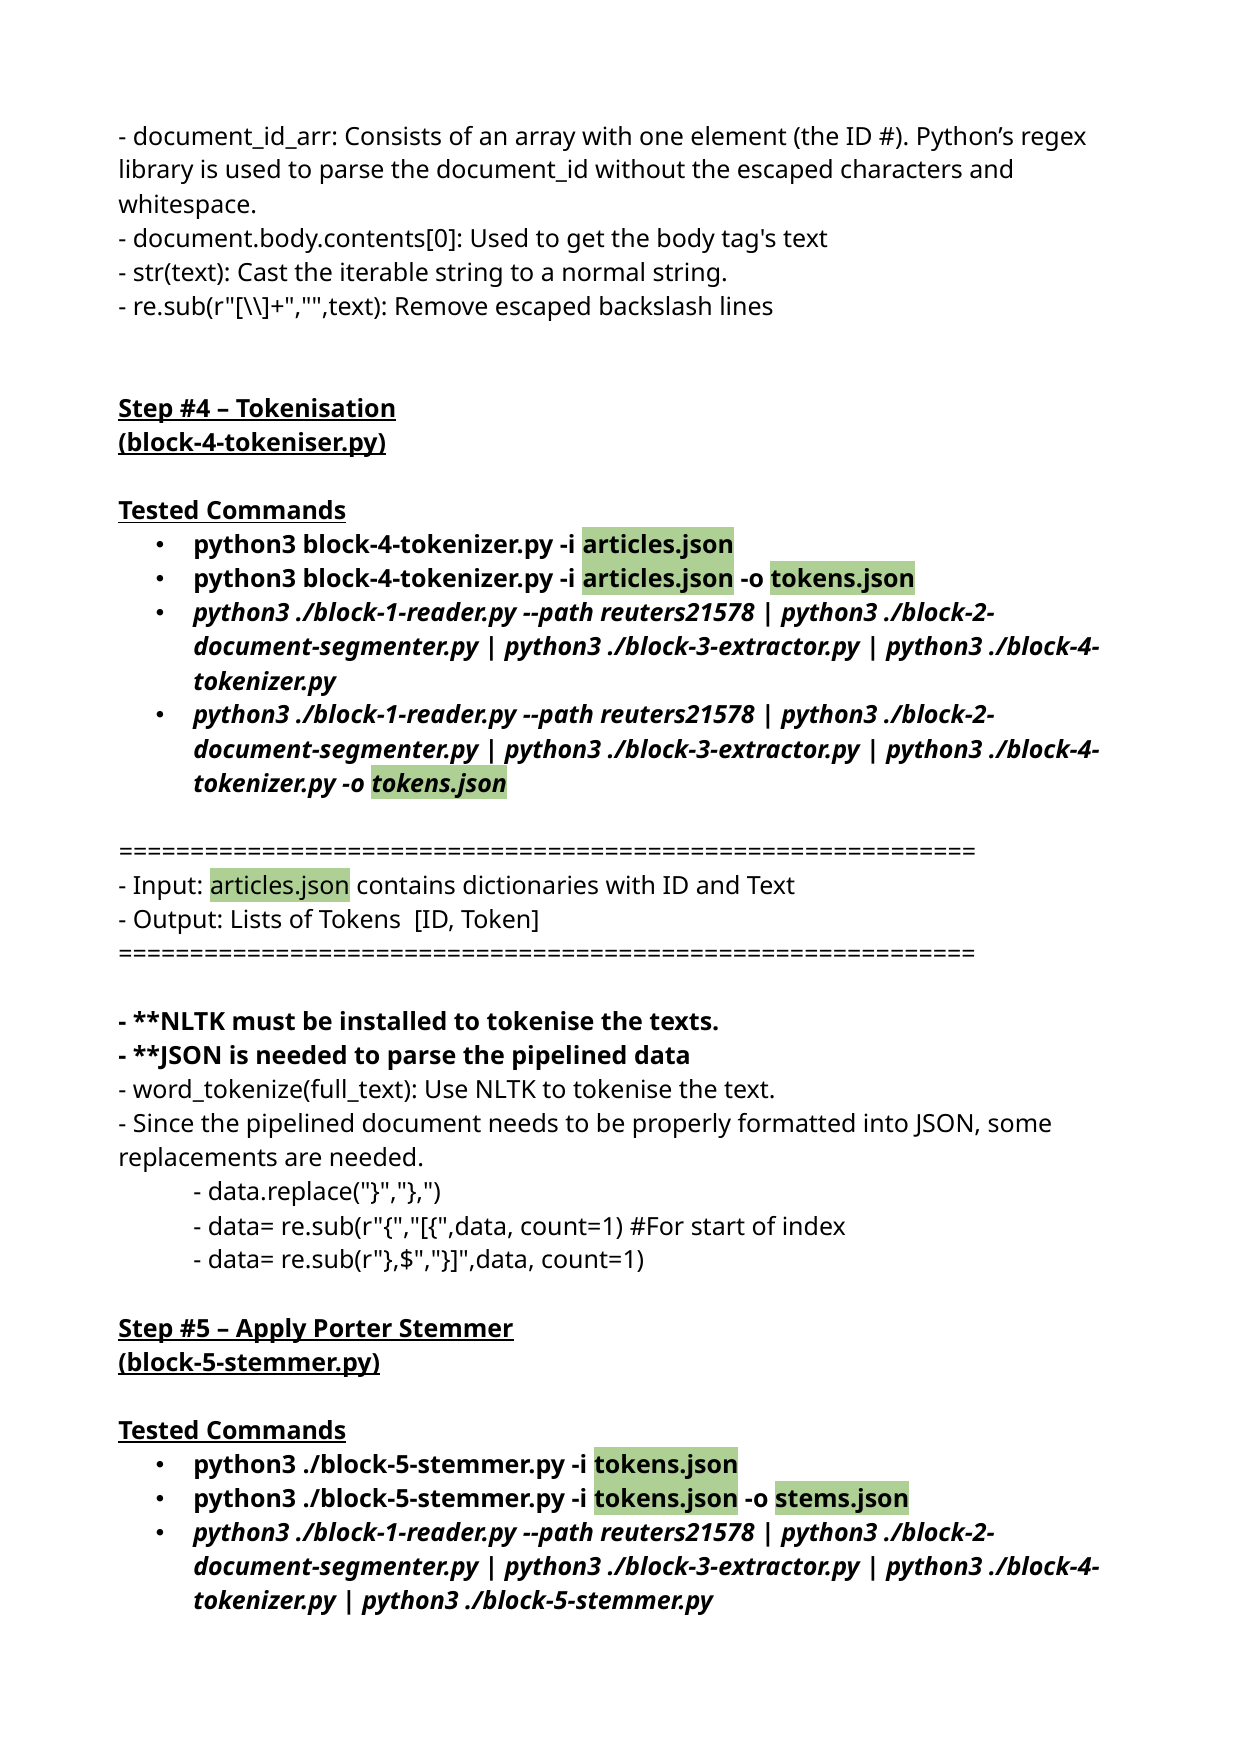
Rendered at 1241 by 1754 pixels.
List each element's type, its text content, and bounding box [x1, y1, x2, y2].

text ============================================================ [118, 936, 1122, 970]
text - data= re.sub(r"{","[{",data, count=1) #For start of index [118, 1208, 1122, 1242]
list python3 block-4-tokenizer.py -i articles.json -o tokens.json [156, 561, 1122, 595]
text - Since the pipelined document needs to be properly formatted into JSON, some replacements are needed. [118, 1106, 1122, 1174]
text Step #4 – Tokenisation [118, 391, 1122, 425]
text - re.sub(r"[\\]+","",text): Remove escaped backslash lines [118, 288, 1122, 322]
text - Output: Lists of Tokens [ID, Token] [118, 902, 1122, 936]
text - document.body.contents[0]: Used to get the body tag's text [118, 220, 1122, 254]
text - **NLTK must be installed to tokenise the texts. [118, 1004, 1122, 1038]
text Tested Commands [118, 493, 1122, 527]
text - Input: articles.json contains dictionaries with ID and Text [118, 867, 1122, 902]
text - str(text): Cast the iterable string to a normal string. [118, 254, 1122, 288]
text - document_id_arr: Consists of an array with one element (the ID #). Python’s regex library is used to parse the document_id without the escaped characters and whitespace. [118, 118, 1122, 220]
text ============================================================ [118, 833, 1122, 867]
list python3 ./block-1-reader.py --path reuters21578 | python3 ./block-2-document-segmenter.py | python3 ./block-3-extractor.py | python3 ./block-4-tokenizer.py | python3 ./block-5-stemmer.py [156, 1515, 1122, 1617]
text Tested Commands [118, 1412, 1122, 1447]
list python3 ./block-1-reader.py --path reuters21578 | python3 ./block-2-document-segmenter.py | python3 ./block-3-extractor.py | python3 ./block-4-tokenizer.py [156, 595, 1122, 697]
text - **JSON is needed to parse the pipelined data [118, 1038, 1122, 1072]
list python3 block-4-tokenizer.py -i articles.json [156, 527, 1122, 561]
list python3 ./block-5-stemmer.py -i tokens.json -o stems.json [156, 1481, 1122, 1515]
text (block-4-tokeniser.py) [118, 425, 1122, 459]
text (block-5-stemmer.py) [118, 1344, 1122, 1378]
text Step #5 – Apply Porter Stemmer [118, 1310, 1122, 1344]
text - word_tokenize(full_text): Use NLTK to tokenise the text. [118, 1072, 1122, 1106]
list python3 ./block-5-stemmer.py -i tokens.json [156, 1447, 1122, 1481]
list python3 ./block-1-reader.py --path reuters21578 | python3 ./block-2-document-segmenter.py | python3 ./block-3-extractor.py | python3 ./block-4-tokenizer.py -o tokens.json [156, 697, 1122, 799]
text - data= re.sub(r"},$","}]",data, count=1) [118, 1242, 1122, 1276]
text - data.replace("}","},") [118, 1174, 1122, 1208]
